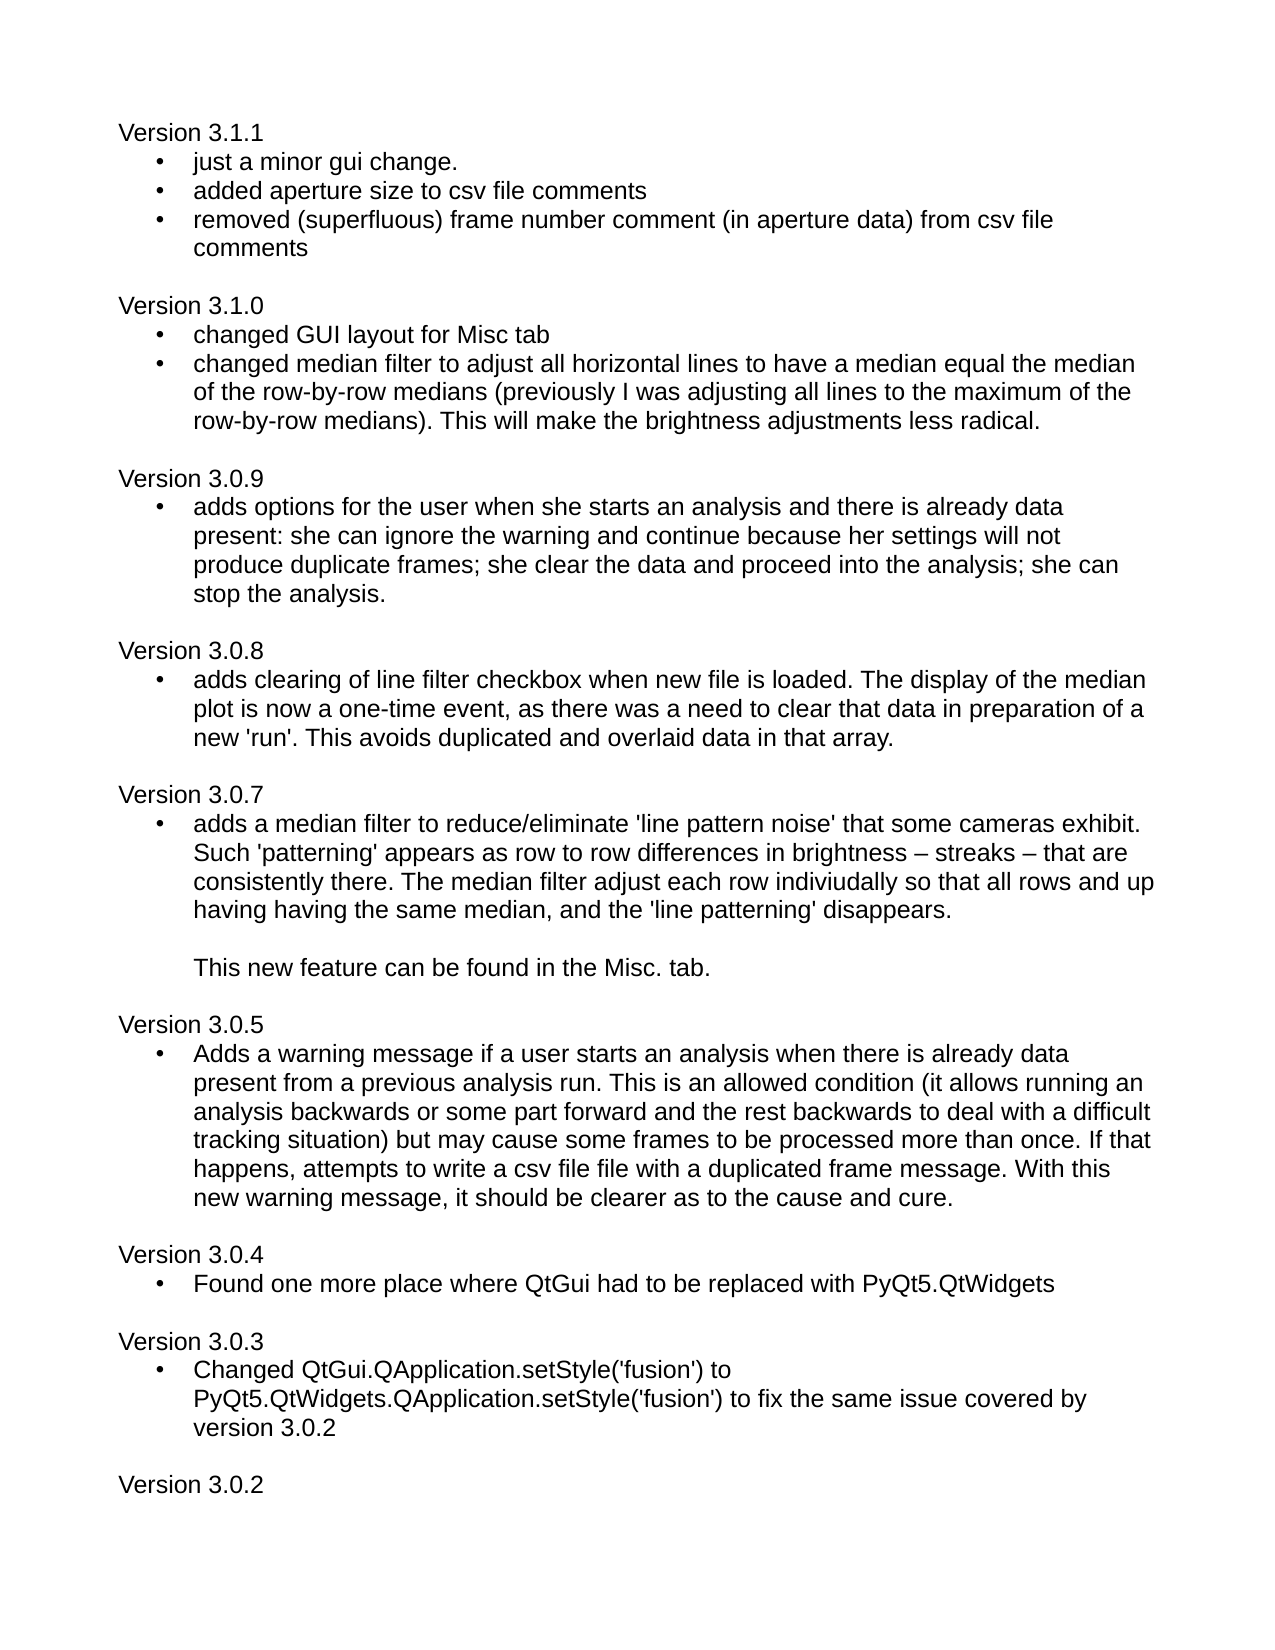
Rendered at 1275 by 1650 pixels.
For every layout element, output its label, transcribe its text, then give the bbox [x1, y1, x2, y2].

text Version 3.1.0 [118, 291, 1157, 320]
text Version 3.1.1 [118, 118, 1157, 147]
text Version 3.0.2 [118, 1471, 1157, 1499]
list Adds a warning message if a user starts an analysis when there is already data present from a previous analysis run. This is an allowed condition (it allows running an analysis backwards or some part forward and the rest backwards to deal with a difficult tracking situation) but may cause some frames to be processed more than once. If that happens, attempts to write a csv file file with a duplicated frame message. With this new warning message, it should be clearer as to the cause and cure. [156, 1039, 1157, 1240]
list Found one more place where QtGui had to be replaced with PyQt5.QtWidgets [156, 1269, 1157, 1327]
text Version 3.0.8 [118, 636, 1157, 665]
text Version 3.0.7 [118, 780, 1157, 809]
list removed (superfluous) frame number comment (in aperture data) from csv file comments [156, 204, 1157, 291]
list adds options for the user when she starts an analysis and there is already data present: she can ignore the warning and continue because her settings will not produce duplicate frames; she clear the data and proceed into the analysis; she can stop the analysis. [156, 492, 1157, 636]
text Version 3.0.4 [118, 1240, 1157, 1269]
list adds a median filter to reduce/eliminate 'line pattern noise' that some cameras exhibit. Such 'patterning' appears as row to row differences in brightness – streaks – that are consistently there. The median filter adjust each row indiviudally so that all rows and up having having the same median, and the 'line patterning' disappears. This new feature can be found in the Misc. tab. [156, 809, 1157, 1010]
text Version 3.0.3 [118, 1327, 1157, 1355]
text Version 3.0.5 [118, 1010, 1157, 1039]
list just a minor gui change. [156, 147, 1157, 176]
list changed GUI layout for Misc tab [156, 320, 1157, 348]
list added aperture size to csv file comments [156, 176, 1157, 204]
list changed median filter to adjust all horizontal lines to have a median equal the median of the row-by-row medians (previously I was adjusting all lines to the maximum of the row-by-row medians). This will make the brightness adjustments less radical. [156, 348, 1157, 464]
list Changed QtGui.QApplication.setStyle('fusion') to PyQt5.QtWidgets.QApplication.setStyle('fusion') to fix the same issue covered by version 3.0.2 [156, 1355, 1157, 1471]
text Version 3.0.9 [118, 464, 1157, 492]
list adds clearing of line filter checkbox when new file is loaded. The display of the median plot is now a one-time event, as there was a need to clear that data in preparation of a new 'run'. This avoids duplicated and overlaid data in that array. [156, 665, 1157, 780]
